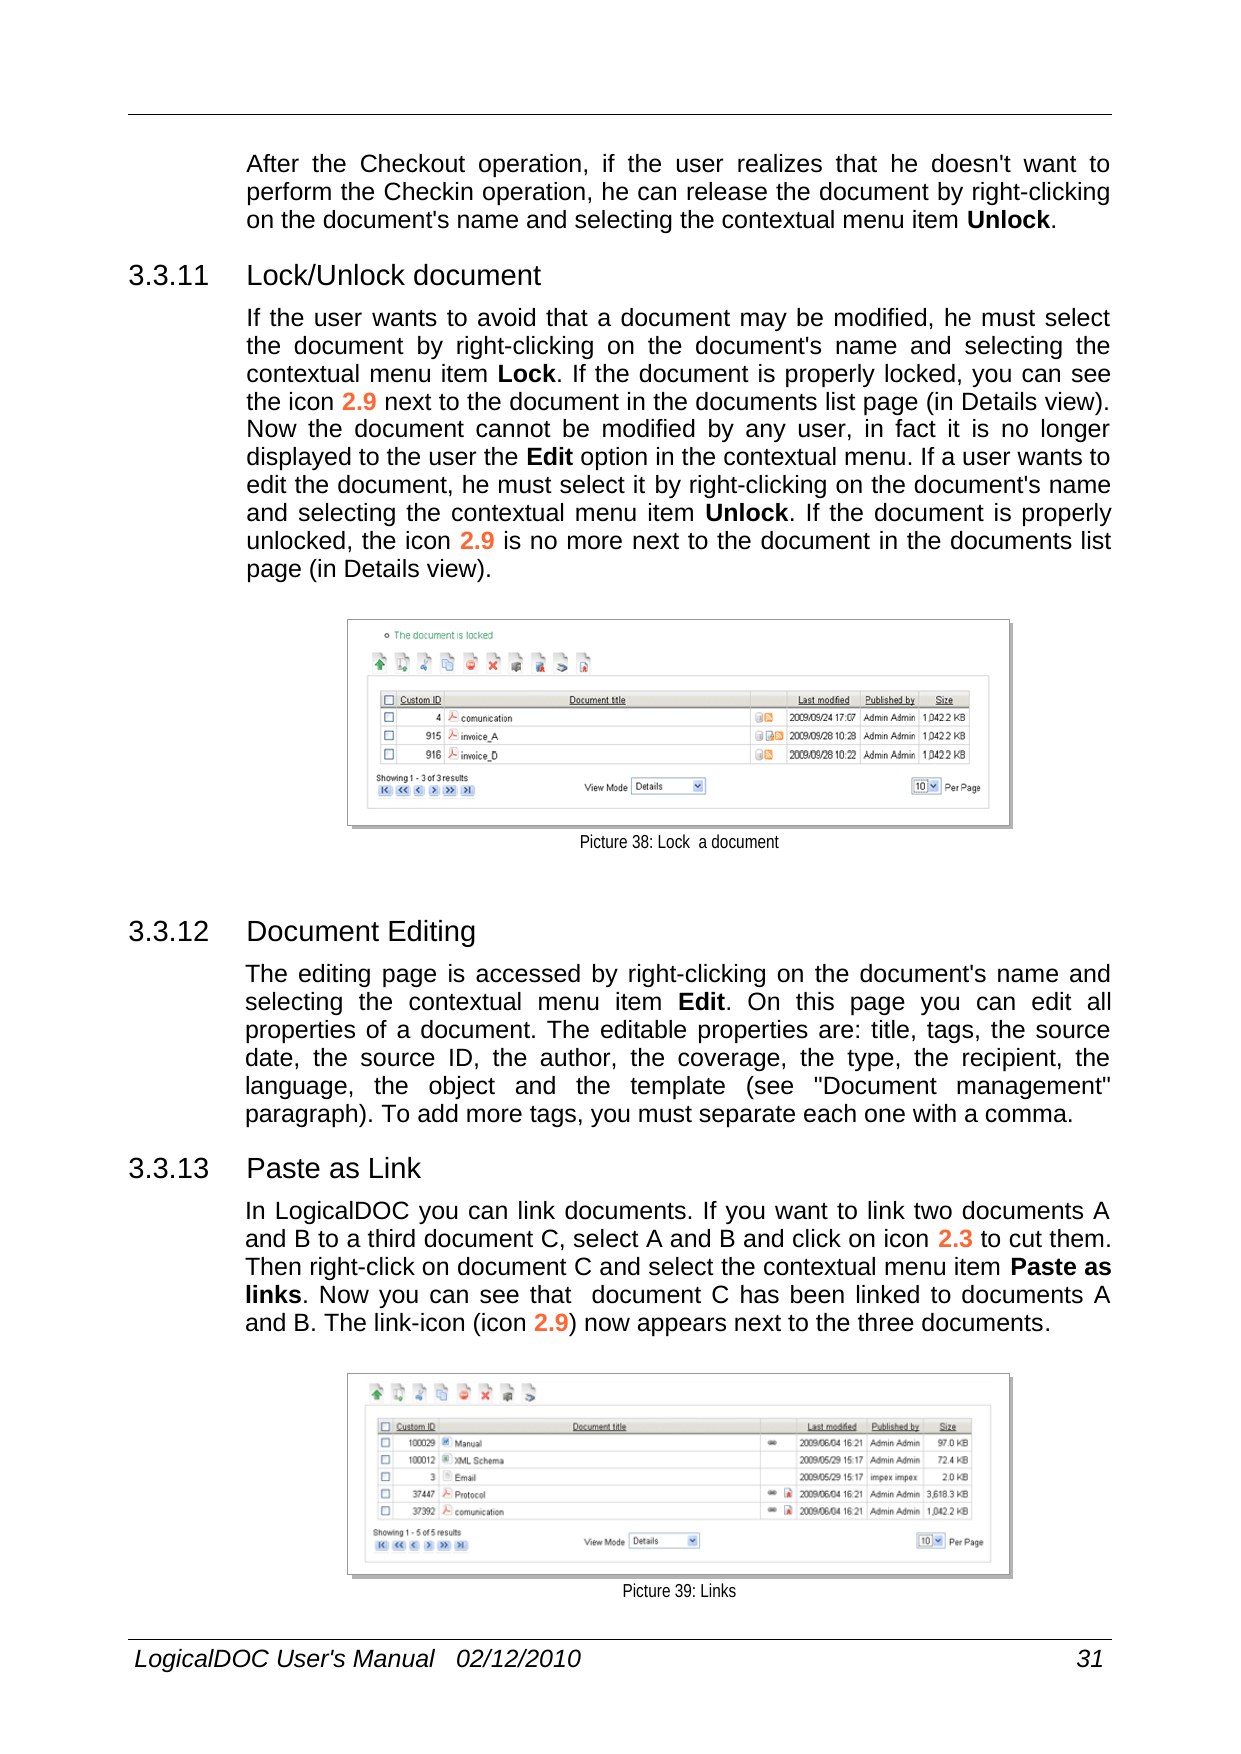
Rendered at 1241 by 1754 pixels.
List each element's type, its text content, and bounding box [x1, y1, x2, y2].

subtitle Lock/Unlock document [128, 258, 1112, 291]
text After the Checkout operation, if the user realizes that he doesn't want to perform the Checkin operation, he can release the document by right-clicking on the document's name and selecting the contextual menu item Unlock. [246, 150, 1112, 234]
text Picture 38: Lock a document [347, 826, 1011, 852]
subtitle Document Editing [128, 915, 1112, 947]
text If the user wants to avoid that a document may be modified, he must select the document by right-clicking on the document's name and selecting the contextual menu item Lock. If the document is properly locked, you can see the icon 2.9 next to the document in the documents list page (in Details view). Now the document cannot be modified by any user, in fact it is no longer displayed to the user the Edit option in the contextual menu. If a user wants to edit the document, he must select it by right-clicking on the document's name and selecting the contextual menu item Unlock. If the document is properly unlocked, the icon 2.9 is no more next to the document in the documents list page (in Details view). [246, 303, 1112, 583]
text In LogicalDOC you can link documents. If you want to link two documents A and B to a third document C, select A and B and click on icon 2.3 to cut them. Then right-click on document C and select the contextual menu item Paste as links. Now you can see that document C has been linked to documents A and B. The link-icon (icon 2.9) now appears next to the three documents. [245, 1197, 1112, 1337]
text Picture 39: Links [347, 1575, 1011, 1602]
text The editing page is accessed by right-clicking on the document's name and selecting the contextual menu item Edit. On this page you can edit all properties of a document. The editable properties are: title, tags, the source date, the source ID, the author, the coverage, the type, the recipient, the language, the object and the template (see "Document management" paragraph). To add more tags, you must separate each one with a comma. [245, 960, 1112, 1127]
subtitle Paste as Link [128, 1152, 1112, 1185]
